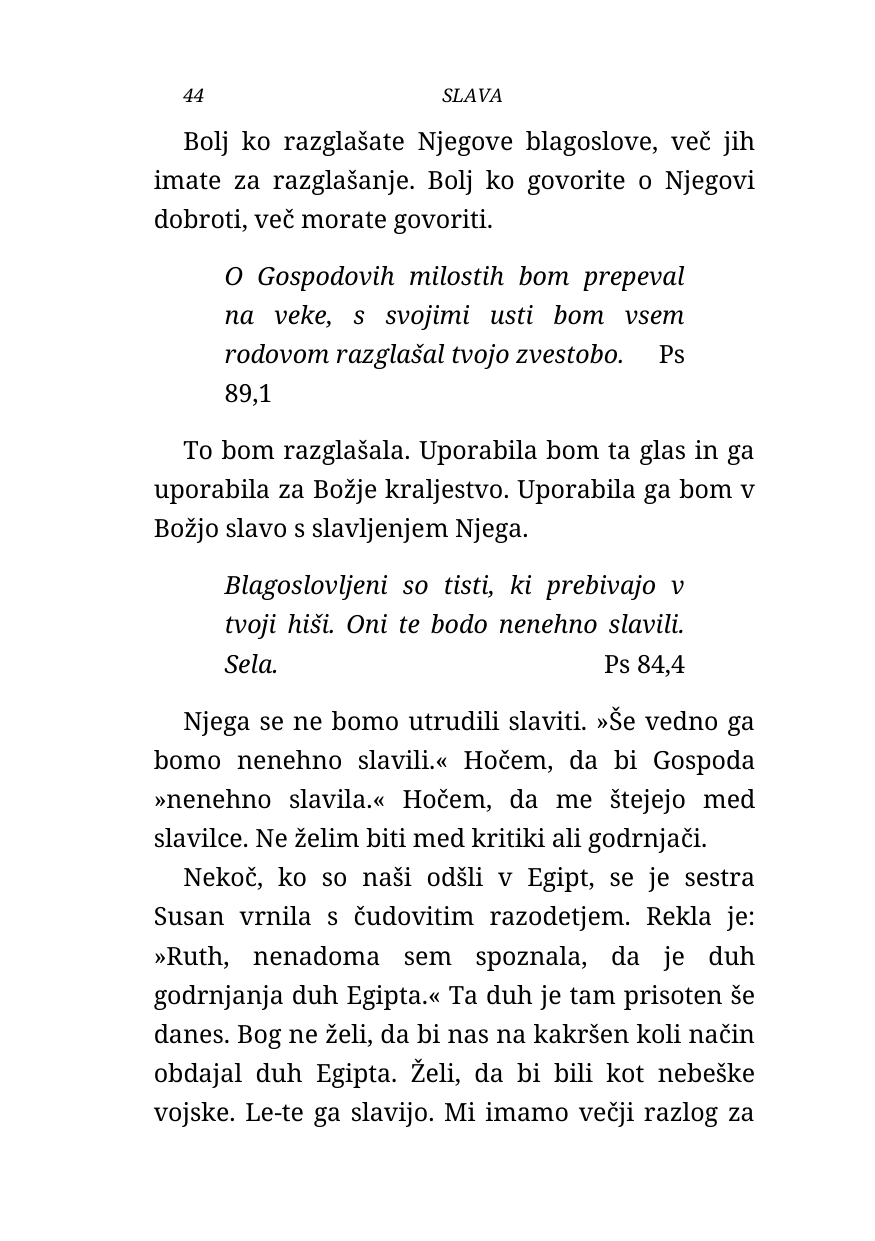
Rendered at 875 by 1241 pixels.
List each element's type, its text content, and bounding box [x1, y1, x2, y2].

text O Gospodovih milostih bom prepeval na veke, s svojimi usti bom vsem rodovom razglašal tvojo zvestobo. Ps 89,1 [224, 258, 685, 410]
text Blagoslovljeni so tisti, ki prebivajo v tvoji hiši. Oni te bodo nenehno slavili. Sela. Ps 84,4 [224, 568, 685, 680]
text Nekoč, ko so naši odšli v Egipt, se je sestra Susan vrnila s čudovitim razodetjem. Rekla je: »Ruth, nenadoma sem spoznala, da je duh godrnjanja duh Egipta.« Ta duh je tam prisoten še danes. Bog ne želi, da bi nas na kakršen koli način obdajal duh Egipta. Želi, da bi bili kot nebeške vojske. Le-te ga slavijo. Mi imamo večji razlog za [153, 860, 756, 1129]
text To bom razglašala. Uporabila bom ta glas in ga uporabila za Božje kraljestvo. Uporabila ga bom v Božjo slavo s slavljenjem Njega. [153, 433, 756, 545]
text Njega se ne bomo utrudili slaviti. »Še vedno ga bomo nenehno slavili.« Hočem, da bi Gospoda »nenehno slavila.« Hočem, da me štejejo med slavilce. Ne želim biti med kritiki ali godrnjači. [153, 703, 756, 855]
text Bolj ko razglašate Njegove blagoslove, več jih imate za razglašanje. Bolj ko govorite o Njegovi dobroti, več morate govoriti. [153, 123, 756, 236]
